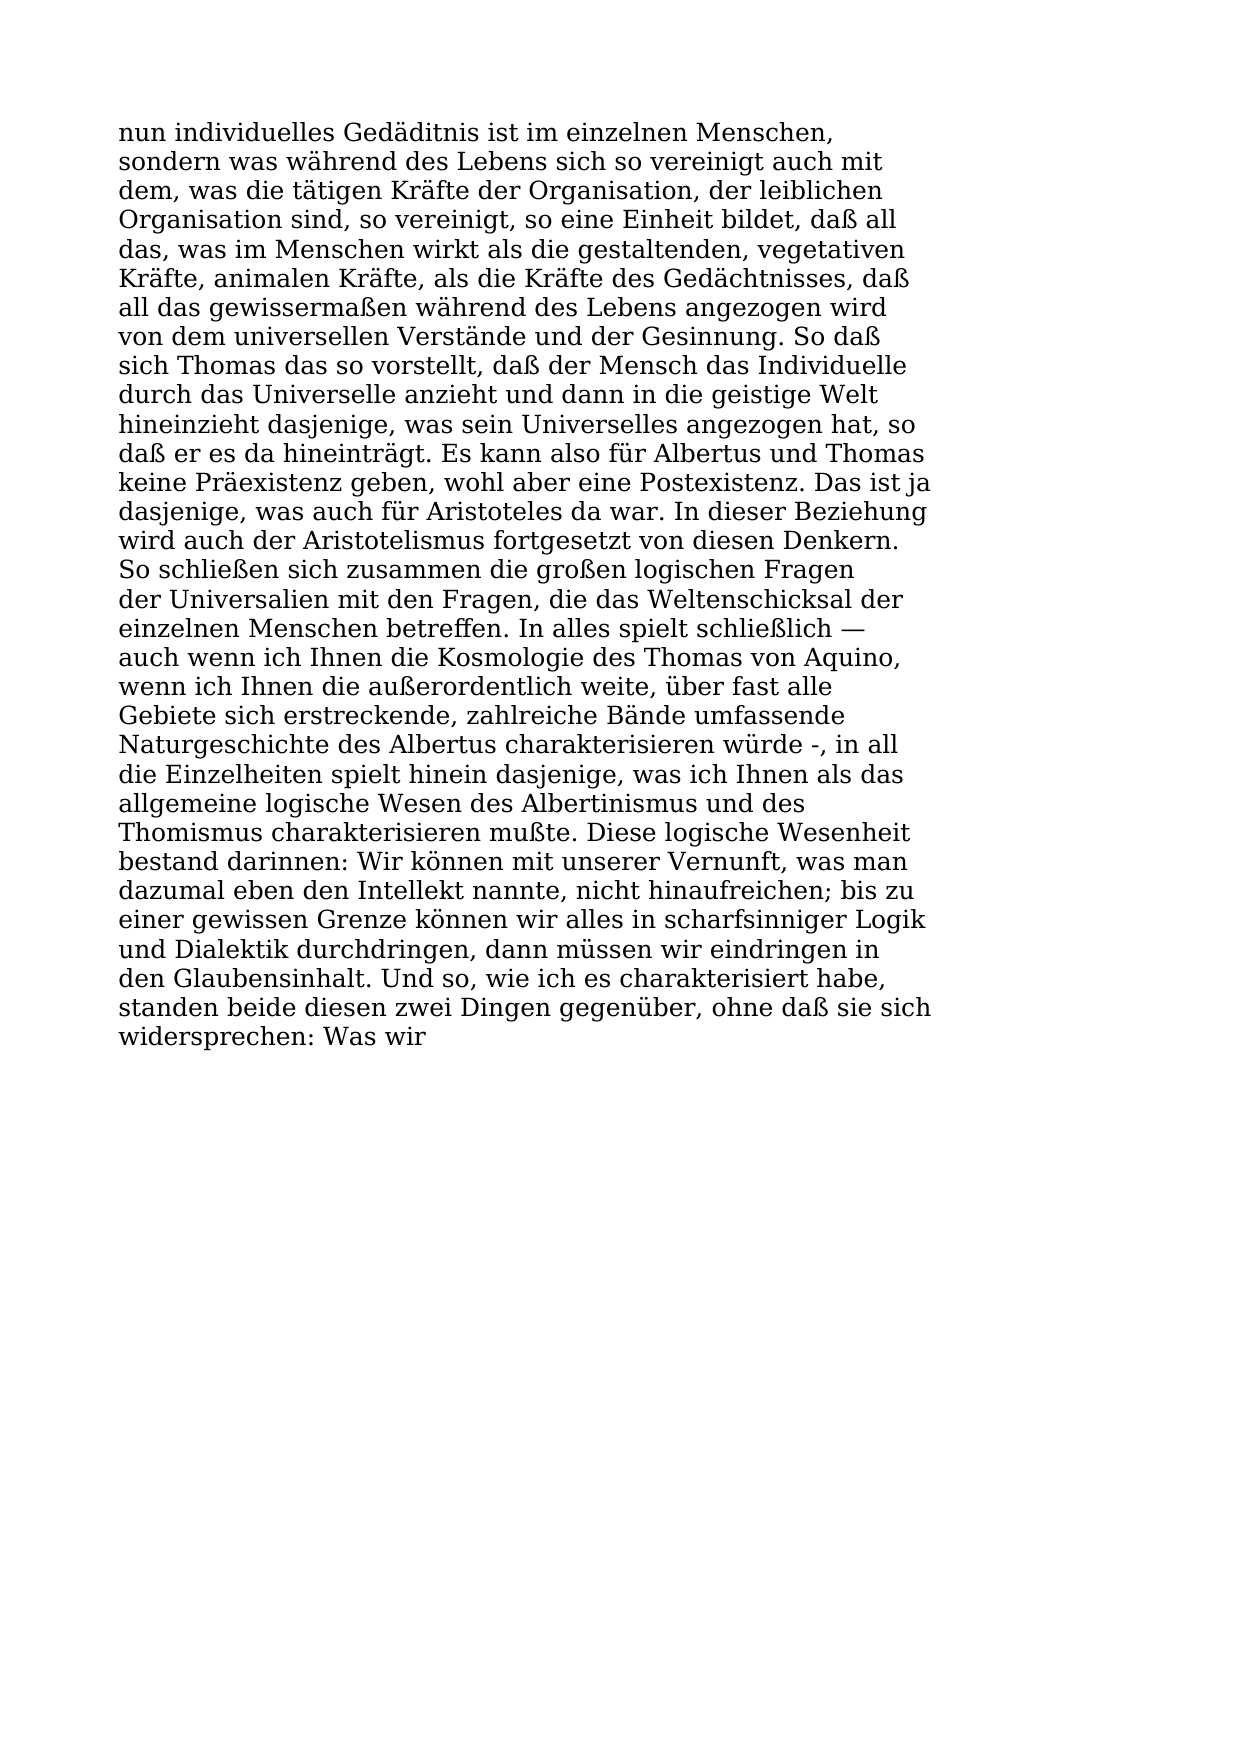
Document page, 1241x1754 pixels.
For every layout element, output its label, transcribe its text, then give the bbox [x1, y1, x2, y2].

text Naturgeschichte des Albertus charakterisieren würde -, in all [118, 731, 1122, 760]
text der Universalien mit den Fragen, die das Weltenschicksal der [118, 585, 1122, 614]
text all das gewissermaßen während des Lebens angezogen wird [118, 293, 1122, 322]
text So schließen sich zusammen die großen logischen Fragen [118, 556, 1122, 585]
text widersprechen: Was wir [118, 1022, 1122, 1051]
text keine Präexistenz geben, wohl aber eine Postexistenz. Das ist ja [118, 468, 1122, 497]
text einzelnen Menschen betreffen. In alles spielt schließlich — [118, 614, 1122, 643]
text das, was im Menschen wirkt als die gestaltenden, vegetativen [118, 235, 1122, 264]
text auch wenn ich Ihnen die Kosmologie des Thomas von Aquino, [118, 643, 1122, 672]
text allgemeine logische Wesen des Albertinismus und des [118, 789, 1122, 818]
text Kräfte, animalen Kräfte, als die Kräfte des Gedächtnisses, daß [118, 264, 1122, 293]
text dem, was die tätigen Kräfte der Organisation, der leiblichen [118, 176, 1122, 206]
text wenn ich Ihnen die außerordentlich weite, über fast alle [118, 672, 1122, 701]
text daß er es da hineinträgt. Es kann also für Albertus und Thomas [118, 439, 1122, 468]
text wird auch der Aristotelismus fortgesetzt von diesen Denkern. [118, 526, 1122, 556]
text sondern was während des Lebens sich so vereinigt auch mit [118, 147, 1122, 176]
text standen beide diesen zwei Dingen gegenüber, ohne daß sie sich [118, 993, 1122, 1022]
text von dem universellen Verstände und der Gesinnung. So daß [118, 322, 1122, 351]
text die Einzelheiten spielt hinein dasjenige, was ich Ihnen als das [118, 760, 1122, 789]
text durch das Universelle anzieht und dann in die geistige Welt [118, 381, 1122, 410]
text Gebiete sich erstreckende, zahlreiche Bände umfassende [118, 701, 1122, 731]
text hineinzieht dasjenige, was sein Universelles angezogen hat, so [118, 410, 1122, 439]
text Organisation sind, so vereinigt, so eine Einheit bildet, daß all [118, 206, 1122, 235]
text dazumal eben den Intellekt nannte, nicht hinaufreichen; bis zu [118, 876, 1122, 906]
text sich Thomas das so vorstellt, daß der Mensch das Individuelle [118, 351, 1122, 381]
text bestand darinnen: Wir können mit unserer Vernunft, was man [118, 847, 1122, 876]
text und Dialektik durchdringen, dann müssen wir eindringen in [118, 935, 1122, 964]
text dasjenige, was auch für Aristoteles da war. In dieser Beziehung [118, 497, 1122, 526]
text Thomismus charakterisieren mußte. Diese logische Wesenheit [118, 818, 1122, 847]
text den Glaubensinhalt. Und so, wie ich es charakterisiert habe, [118, 964, 1122, 993]
text einer gewissen Grenze können wir alles in scharfsinniger Logik [118, 906, 1122, 935]
text nun individuelles Gedäditnis ist im einzelnen Menschen, [118, 118, 1122, 147]
